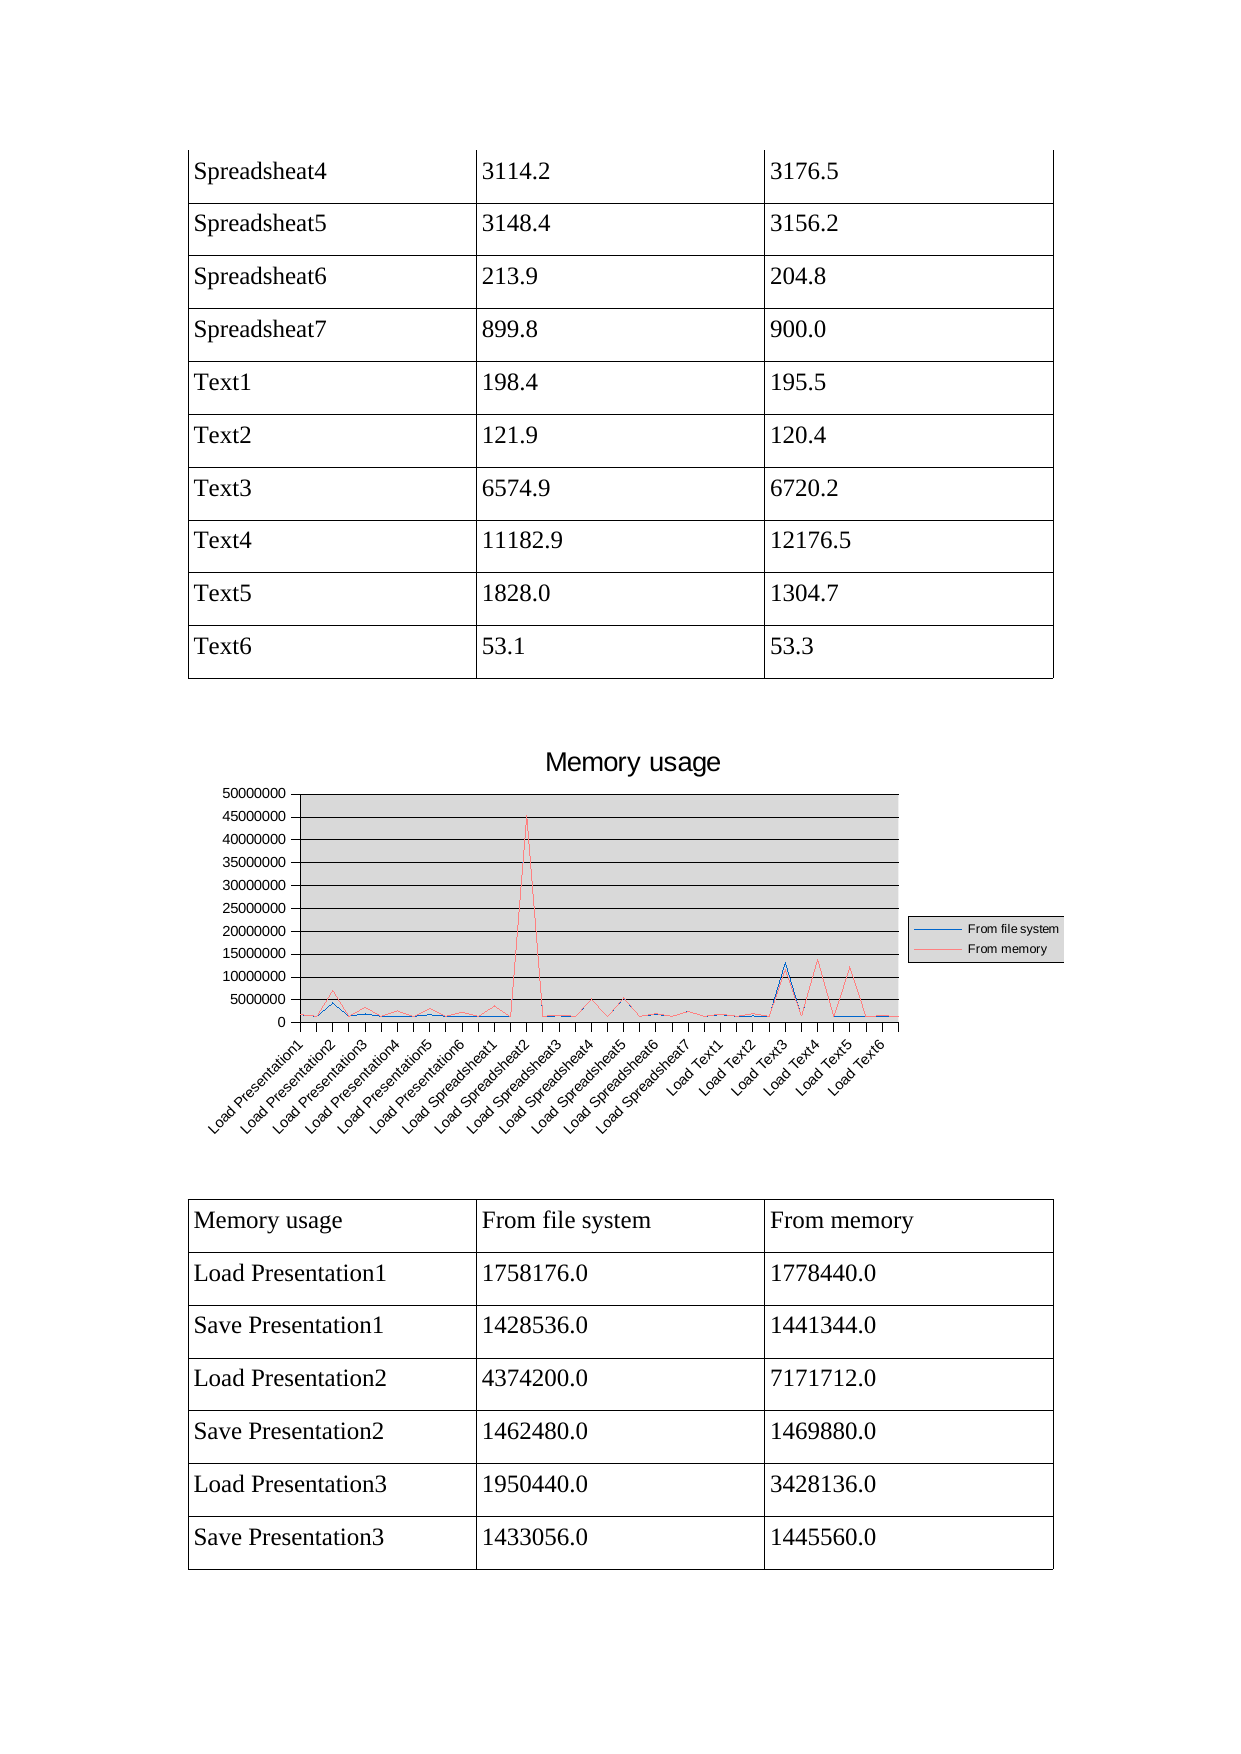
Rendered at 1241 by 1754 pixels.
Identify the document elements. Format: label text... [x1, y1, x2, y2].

table_cell 53.1 [477, 626, 764, 678]
table_cell Spreadsheat6 [189, 256, 476, 308]
table_cell Save Presentation1 [189, 1306, 476, 1358]
table_cell Text6 [189, 626, 476, 678]
table_header Memory usage [189, 1200, 476, 1252]
table_cell 3176.5 [765, 150, 1053, 203]
table_cell Load Presentation2 [189, 1359, 476, 1410]
table_cell Spreadsheat5 [189, 204, 476, 255]
table_cell Save Presentation3 [189, 1517, 476, 1569]
table_cell 1778440.0 [765, 1253, 1053, 1305]
table_cell 1445560.0 [765, 1517, 1053, 1569]
table_cell 4374200.0 [477, 1359, 764, 1410]
table_cell 3428136.0 [765, 1464, 1053, 1516]
table_cell 204.8 [765, 256, 1053, 308]
table_cell Text4 [189, 521, 476, 572]
table_cell 900.0 [765, 309, 1053, 361]
table_cell 7171712.0 [765, 1359, 1053, 1410]
table_cell 3114.2 [477, 150, 764, 203]
table_cell 1950440.0 [477, 1464, 764, 1516]
table_cell 6574.9 [477, 468, 764, 520]
table_cell Spreadsheat4 [189, 150, 476, 203]
table_cell Save Presentation2 [189, 1411, 476, 1463]
table_cell Text3 [189, 468, 476, 520]
table_header From memory [765, 1200, 1053, 1252]
table_cell 1469880.0 [765, 1411, 1053, 1463]
table_cell 1828.0 [477, 573, 764, 625]
table_cell Load Presentation3 [189, 1464, 476, 1516]
table_cell 1462480.0 [477, 1411, 764, 1463]
table_cell 11182.9 [477, 521, 764, 572]
table_cell 1758176.0 [477, 1253, 764, 1305]
table_cell 3156.2 [765, 204, 1053, 255]
table_header From file system [477, 1200, 764, 1252]
table_cell 120.4 [765, 415, 1053, 467]
table_cell 1433056.0 [477, 1517, 764, 1569]
table_cell Spreadsheat7 [189, 309, 476, 361]
table_cell Text2 [189, 415, 476, 467]
table_cell Text1 [189, 362, 476, 414]
table_cell Text5 [189, 573, 476, 625]
table_cell 1428536.0 [477, 1306, 764, 1358]
table_cell 195.5 [765, 362, 1053, 414]
table_cell 198.4 [477, 362, 764, 414]
table_cell 1304.7 [765, 573, 1053, 625]
table_cell 53.3 [765, 626, 1053, 678]
table_cell 899.8 [477, 309, 764, 361]
table_cell Load Presentation1 [189, 1253, 476, 1305]
table_cell 6720.2 [765, 468, 1053, 520]
table_cell 1441344.0 [765, 1306, 1053, 1358]
table_cell 121.9 [477, 415, 764, 467]
table_cell 12176.5 [765, 521, 1053, 572]
table_cell 213.9 [477, 256, 764, 308]
table_cell 3148.4 [477, 204, 764, 255]
